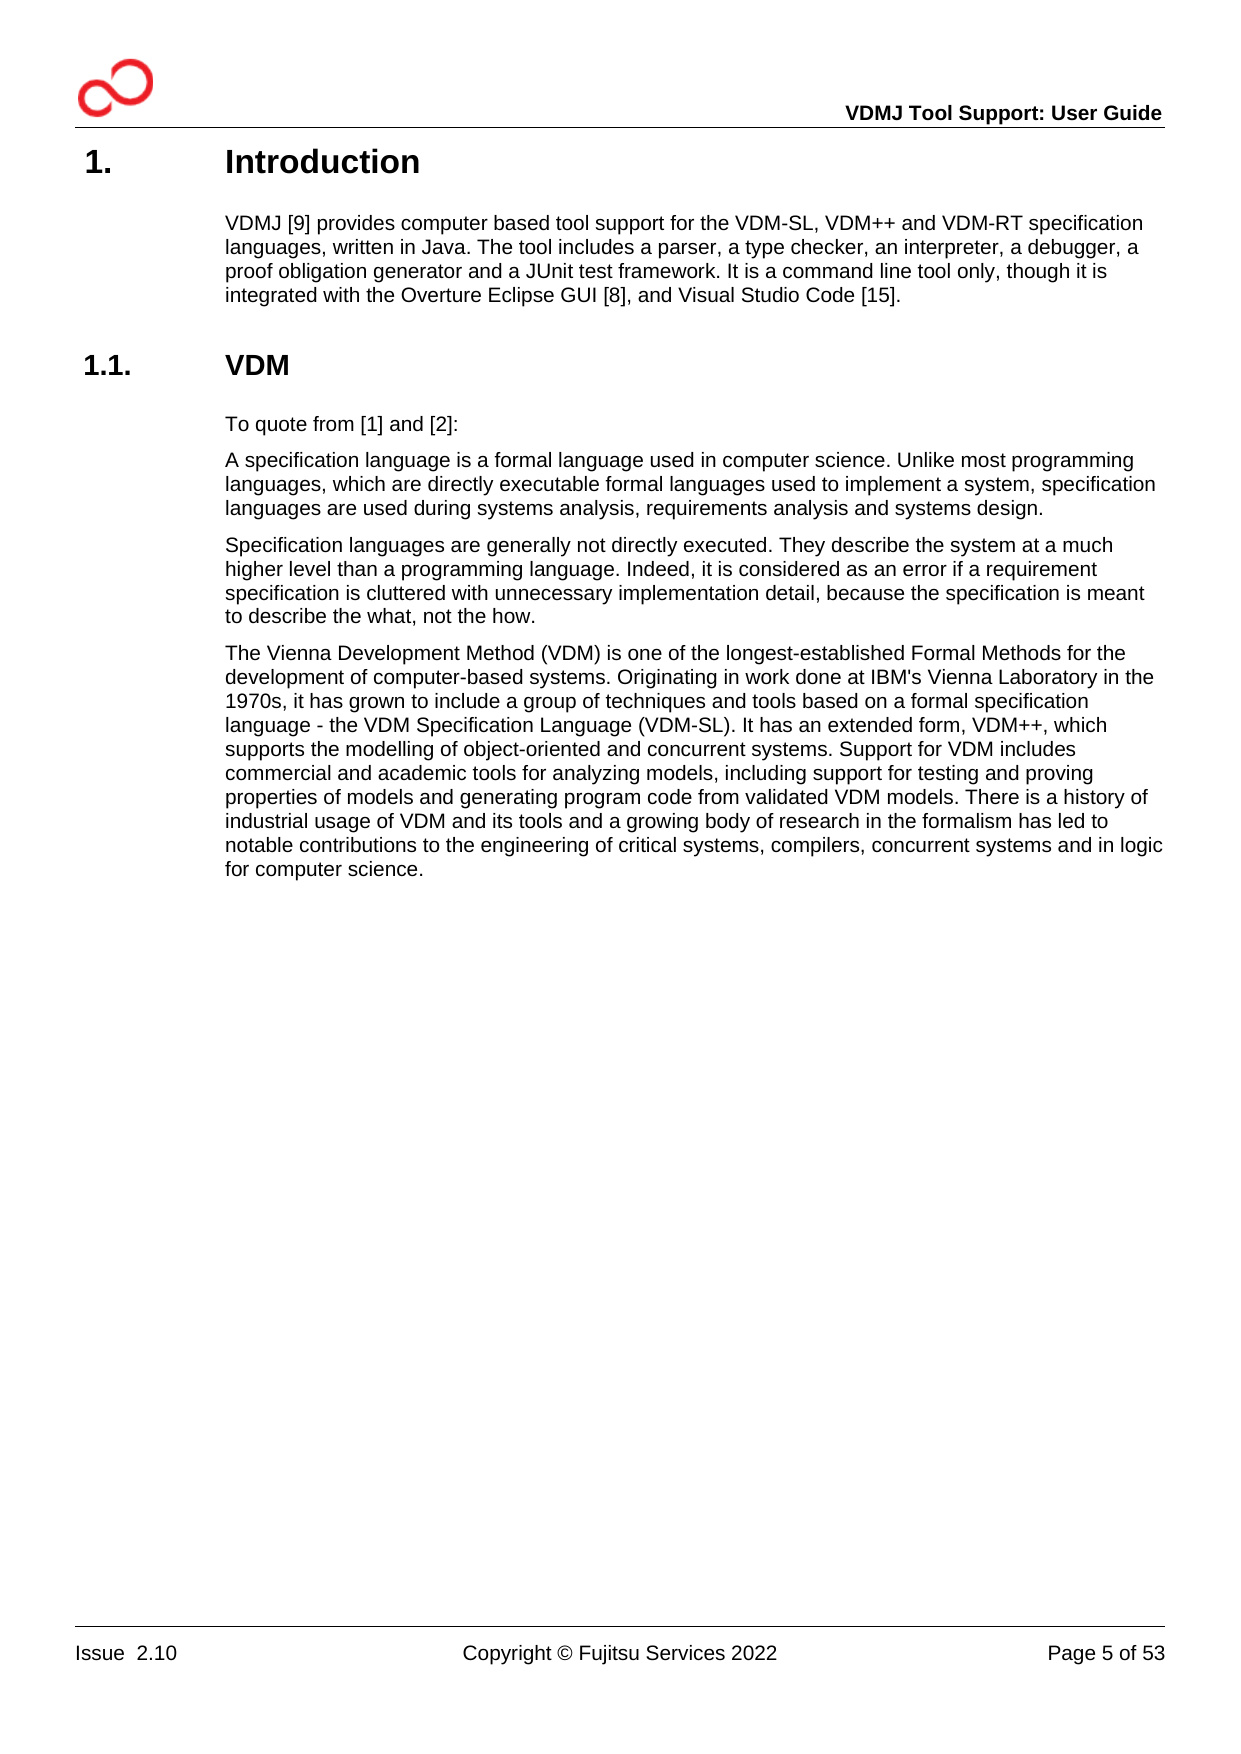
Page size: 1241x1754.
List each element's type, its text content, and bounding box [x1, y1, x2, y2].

subtitle Introduction [75, 143, 1165, 181]
text VDMJ [9] provides computer based tool support for the VDM-SL, VDM++ and VDM-RT specification languages, written in Java. The tool includes a parser, a type checker, an interpreter, a debugger, a proof obligation generator and a JUnit test framework. It is a command line tool only, though it is integrated with the Overture Eclipse GUI [8], and Visual Studio Code [15]. [225, 211, 1165, 307]
picture [78, 52, 153, 127]
text Specification languages are generally not directly executed. They describe the system at a much higher level than a programming language. Indeed, it is considered as an error if a requirement specification is cluttered with unnecessary implementation detail, because the specification is meant to describe the what, not the how. [225, 533, 1165, 629]
text The Vienna Development Method (VDM) is one of the longest-established Formal Methods for the development of computer-based systems. Originating in work done at IBM's Vienna Laboratory in the 1970s, it has grown to include a group of techniques and tools based on a formal specification language - the VDM Specification Language (VDM-SL). It has an extended form, VDM++, which supports the modelling of object-oriented and concurrent systems. Support for VDM includes commercial and academic tools for analyzing models, including support for testing and proving properties of models and generating program code from validated VDM models. There is a history of industrial usage of VDM and its tools and a growing body of research in the formalism has led to notable contributions to the engineering of critical systems, compilers, concurrent systems and in logic for computer science. [225, 641, 1165, 881]
text To quote from [1] and [2]: [225, 412, 1165, 436]
text A specification language is a formal language used in computer science. Unlike most programming languages, which are directly executable formal languages used to implement a system, specification languages are used during systems analysis, requirements analysis and systems design. [225, 448, 1165, 520]
subtitle VDM [75, 349, 1165, 382]
